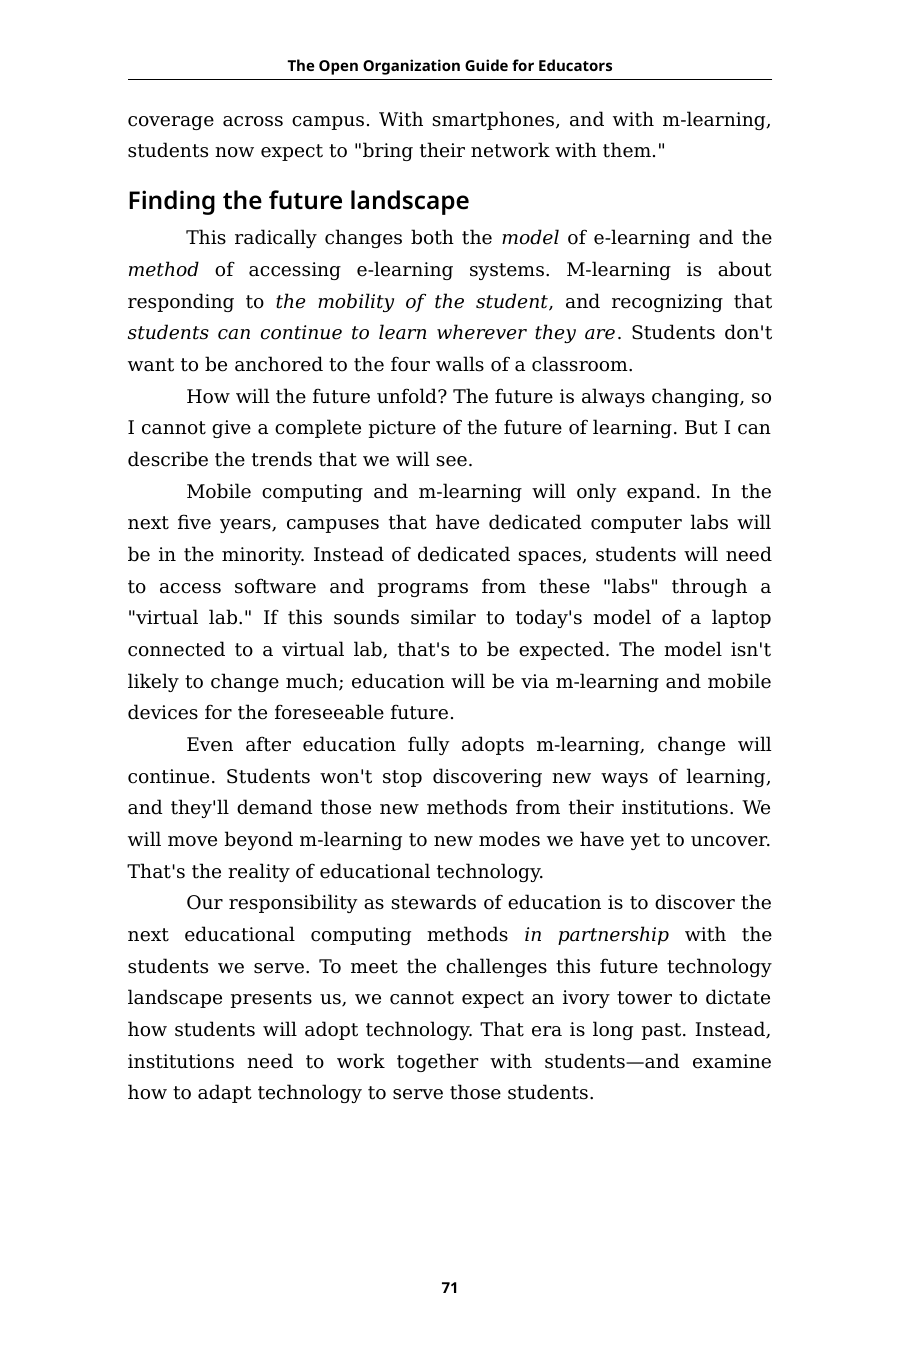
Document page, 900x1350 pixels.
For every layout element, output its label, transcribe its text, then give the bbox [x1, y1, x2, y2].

text Mobile computing and m-learning will only expand. In the next five years, campuses that have dedicated computer labs will be in the minority. Instead of dedicated spaces, students will need to access software and programs from these "labs" through a "virtual lab." If this sounds similar to today's model of a laptop connected to a virtual lab, that's to be expected. The model isn't likely to change much; education will be via m-learning and mobile devices for the foreseeable future. [127, 481, 772, 724]
text coverage across campus. With smartphones, and with m-learning, students now expect to "bring their network with them." [127, 109, 772, 162]
text Even after education fully adopts m-learning, change will continue. Students won't stop discovering new ways of learning, and they'll demand those new methods from their institutions. We will move beyond m-learning to new modes we have yet to uncover. That's the reality of educational technology. [127, 734, 772, 883]
text Our responsibility as stewards of education is to discover the next educational computing methods in partnership with the students we serve. To meet the challenges this future technology landscape presents us, we cannot expect an ivory tower to dictate how students will adopt technology. That era is long past. Instead, institutions need to work together with students—and examine how to adapt technology to serve those students. [127, 892, 772, 1104]
text How will the future unfold? The future is always changing, so I cannot give a complete picture of the future of learning. But I can describe the trends that we will see. [127, 386, 772, 471]
subtitle Finding the future landscape [127, 187, 772, 215]
text This radically changes both the model of e-learning and the method of accessing e-learning systems. M-learning is about responding to the mobility of the student, and recognizing that students can continue to learn wherever they are. Students don't want to be anchored to the four walls of a classroom. [127, 227, 772, 376]
